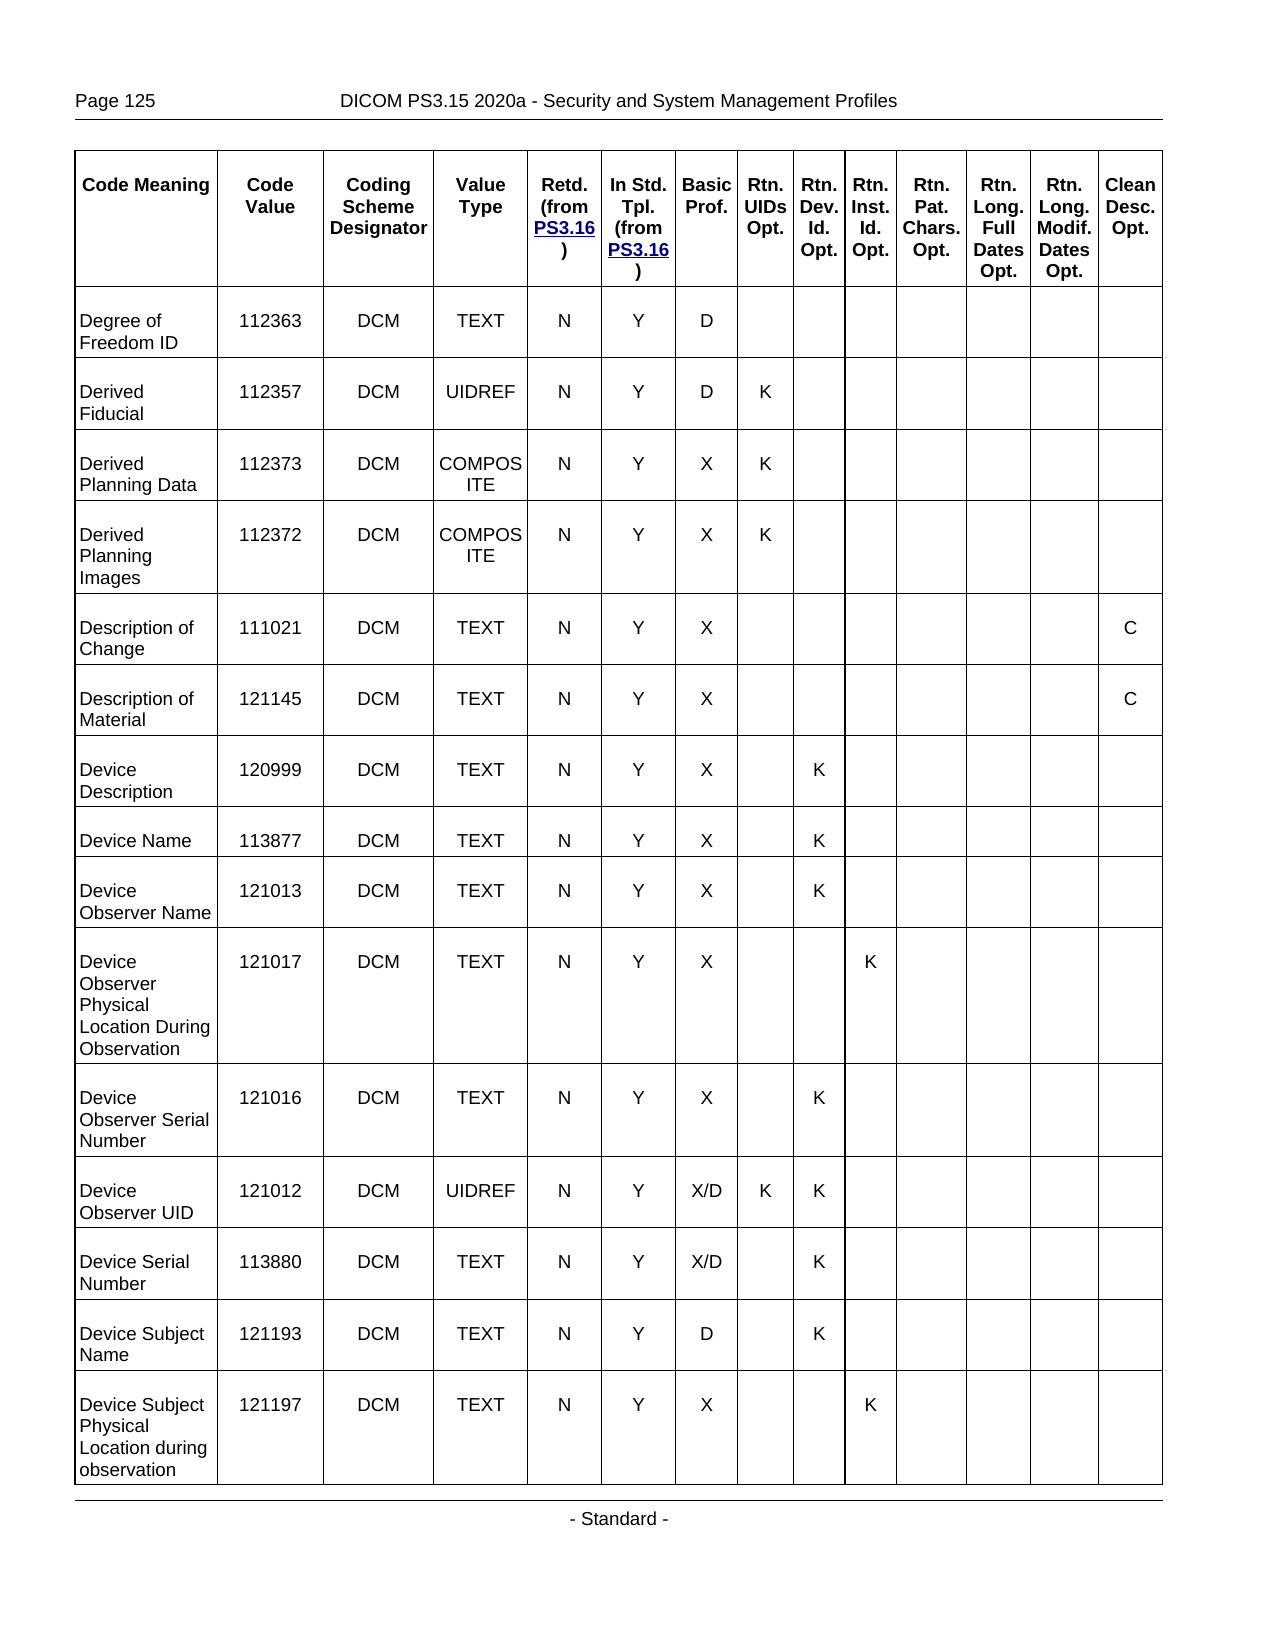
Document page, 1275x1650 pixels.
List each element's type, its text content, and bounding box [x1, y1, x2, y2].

table_cell [967, 358, 1030, 428]
table_cell 121197 [218, 1371, 323, 1484]
table_cell Y [602, 1300, 675, 1370]
table_cell [897, 594, 966, 664]
table_cell DCM [324, 1371, 433, 1484]
table_cell [738, 736, 793, 806]
table_cell [967, 430, 1030, 500]
table_cell DCM [324, 807, 433, 856]
table_cell [1099, 287, 1162, 357]
table_cell DCM [324, 857, 433, 927]
table_cell K [738, 430, 793, 500]
table_cell [967, 1300, 1030, 1370]
table_cell D [676, 1300, 737, 1370]
table_cell [794, 665, 844, 735]
table_cell TEXT [434, 665, 527, 735]
table_cell 120999 [218, 736, 323, 806]
table_cell [846, 1157, 896, 1227]
table_cell [846, 358, 896, 428]
table_cell N [528, 1371, 601, 1484]
table_cell X [676, 594, 737, 664]
table_header Rtn. Inst. Id. Opt. [846, 151, 896, 286]
table_cell X [676, 665, 737, 735]
table_cell [738, 594, 793, 664]
table_cell [897, 928, 966, 1063]
table_cell [1099, 358, 1162, 428]
table_cell Device Observer Physical Location During Observation [76, 928, 217, 1063]
table_cell [1031, 1228, 1098, 1298]
table_cell TEXT [434, 857, 527, 927]
table_cell Y [602, 501, 675, 592]
table_cell K [794, 857, 844, 927]
table_cell [1031, 287, 1098, 357]
table_cell [967, 1064, 1030, 1156]
table_cell K [794, 1300, 844, 1370]
table_cell [897, 736, 966, 806]
table_cell [846, 1064, 896, 1156]
table_cell Derived Fiducial [76, 358, 217, 428]
table_cell [846, 807, 896, 856]
table_header Rtn. Long. Full Dates Opt. [967, 151, 1030, 286]
table_cell Device Observer Serial Number [76, 1064, 217, 1156]
table_cell 121145 [218, 665, 323, 735]
table_cell [897, 665, 966, 735]
table_cell Y [602, 1228, 675, 1298]
table_cell K [794, 1157, 844, 1227]
table_header Rtn. Long. Modif. Dates Opt. [1031, 151, 1098, 286]
table_cell [897, 807, 966, 856]
table_cell Description of Change [76, 594, 217, 664]
table_cell DCM [324, 665, 433, 735]
table_cell [1099, 430, 1162, 500]
table_cell Y [602, 1064, 675, 1156]
table_cell TEXT [434, 1228, 527, 1298]
table_cell [794, 1371, 844, 1484]
table_cell X [676, 1371, 737, 1484]
table_cell N [528, 736, 601, 806]
table_cell 113880 [218, 1228, 323, 1298]
table_cell TEXT [434, 928, 527, 1063]
table_cell [897, 1228, 966, 1298]
table_cell [967, 857, 1030, 927]
table_cell 112373 [218, 430, 323, 500]
table_cell [897, 287, 966, 357]
table_cell [967, 1157, 1030, 1227]
table_header Basic Prof. [676, 151, 737, 286]
table_cell [1099, 1064, 1162, 1156]
table_cell K [738, 1157, 793, 1227]
table_cell [1099, 857, 1162, 927]
table_cell TEXT [434, 1064, 527, 1156]
table_cell Derived Planning Images [76, 501, 217, 592]
table_cell [794, 358, 844, 428]
table_cell N [528, 430, 601, 500]
table_cell Y [602, 807, 675, 856]
table_cell 112363 [218, 287, 323, 357]
table_cell [897, 857, 966, 927]
table_cell N [528, 1064, 601, 1156]
table_cell TEXT [434, 594, 527, 664]
table_cell K [794, 1228, 844, 1298]
table_cell K [846, 928, 896, 1063]
table_cell TEXT [434, 287, 527, 357]
table_cell K [738, 501, 793, 592]
table_cell [1031, 665, 1098, 735]
table_cell [1099, 736, 1162, 806]
table_cell [967, 1228, 1030, 1298]
table_cell [1099, 1228, 1162, 1298]
table_header Coding Scheme Designator [324, 151, 433, 286]
table_cell X [676, 430, 737, 500]
table_header Code Meaning [76, 151, 217, 286]
table_cell [846, 430, 896, 500]
table_cell [738, 807, 793, 856]
table_cell [1031, 1157, 1098, 1227]
table_cell Device Name [76, 807, 217, 856]
table_cell [897, 1064, 966, 1156]
table_cell [967, 287, 1030, 357]
table_header Rtn. UIDs Opt. [738, 151, 793, 286]
table_cell N [528, 665, 601, 735]
table_cell UIDREF [434, 1157, 527, 1227]
table_cell [738, 1228, 793, 1298]
table_cell DCM [324, 501, 433, 592]
table_cell [967, 807, 1030, 856]
table_cell [1099, 1371, 1162, 1484]
table_cell X [676, 807, 737, 856]
table_cell D [676, 287, 737, 357]
table_cell TEXT [434, 736, 527, 806]
table_cell [1099, 1157, 1162, 1227]
table_cell Y [602, 1157, 675, 1227]
table_cell DCM [324, 1300, 433, 1370]
table_cell [967, 928, 1030, 1063]
table_cell Derived Planning Data [76, 430, 217, 500]
table_cell Device Subject Name [76, 1300, 217, 1370]
table_cell [897, 358, 966, 428]
table_cell [846, 1228, 896, 1298]
table_cell Degree of Freedom ID [76, 287, 217, 357]
table_cell N [528, 358, 601, 428]
table_cell Y [602, 358, 675, 428]
table_cell C [1099, 665, 1162, 735]
table_cell [738, 928, 793, 1063]
table_cell K [794, 1064, 844, 1156]
table_cell N [528, 1228, 601, 1298]
table_cell DCM [324, 1157, 433, 1227]
table_cell X [676, 736, 737, 806]
table_cell 111021 [218, 594, 323, 664]
table_cell [1031, 928, 1098, 1063]
table_cell [1031, 1371, 1098, 1484]
table_cell TEXT [434, 1300, 527, 1370]
table_cell [1031, 594, 1098, 664]
table_cell X [676, 928, 737, 1063]
table_cell COMPOSITE [434, 501, 527, 592]
table_cell Y [602, 430, 675, 500]
table_cell [846, 1300, 896, 1370]
table_cell [1031, 1064, 1098, 1156]
table_cell 112372 [218, 501, 323, 592]
table_cell 121016 [218, 1064, 323, 1156]
table_cell [1031, 430, 1098, 500]
table_cell [794, 928, 844, 1063]
table_cell [1031, 501, 1098, 592]
table_cell [1099, 807, 1162, 856]
table_cell [846, 665, 896, 735]
table_cell [967, 736, 1030, 806]
table_cell N [528, 1157, 601, 1227]
table_cell [738, 857, 793, 927]
table_cell 121012 [218, 1157, 323, 1227]
table_cell X/D [676, 1157, 737, 1227]
table_cell [967, 501, 1030, 592]
table_cell DCM [324, 430, 433, 500]
table_header Rtn. Dev. Id. Opt. [794, 151, 844, 286]
table_cell [794, 287, 844, 357]
table_cell Y [602, 594, 675, 664]
table_cell [897, 1371, 966, 1484]
table_cell K [738, 358, 793, 428]
table_cell [846, 736, 896, 806]
table_cell UIDREF [434, 358, 527, 428]
table_cell DCM [324, 594, 433, 664]
table_cell [738, 665, 793, 735]
table_cell 113877 [218, 807, 323, 856]
table_cell [738, 1371, 793, 1484]
table_cell Device Observer Name [76, 857, 217, 927]
table_cell K [794, 736, 844, 806]
table_cell [1031, 807, 1098, 856]
table_cell Device Description [76, 736, 217, 806]
table_cell Y [602, 1371, 675, 1484]
table_cell [1031, 1300, 1098, 1370]
table_cell 121013 [218, 857, 323, 927]
table_cell 112357 [218, 358, 323, 428]
table_header Value Type [434, 151, 527, 286]
table_header In Std. Tpl. (from PS3.16) [602, 151, 675, 286]
table_cell [897, 430, 966, 500]
table_cell Y [602, 928, 675, 1063]
table_cell X/D [676, 1228, 737, 1298]
table_cell X [676, 857, 737, 927]
table_cell Y [602, 287, 675, 357]
table_cell Device Subject Physical Location during observation [76, 1371, 217, 1484]
table_cell DCM [324, 928, 433, 1063]
table_cell [738, 287, 793, 357]
table_cell N [528, 594, 601, 664]
table_header Retd. (from PS3.16) [528, 151, 601, 286]
table_cell [1099, 501, 1162, 592]
table_header Clean Desc. Opt. [1099, 151, 1162, 286]
table_header Code Value [218, 151, 323, 286]
table_cell N [528, 1300, 601, 1370]
table_cell [738, 1064, 793, 1156]
table_cell Description of Material [76, 665, 217, 735]
table_cell K [846, 1371, 896, 1484]
table_cell [967, 665, 1030, 735]
table_cell D [676, 358, 737, 428]
table_cell X [676, 1064, 737, 1156]
table_cell Device Serial Number [76, 1228, 217, 1298]
table_cell DCM [324, 1228, 433, 1298]
table_cell COMPOSITE [434, 430, 527, 500]
table_cell [1031, 358, 1098, 428]
table_cell 121017 [218, 928, 323, 1063]
table_cell N [528, 287, 601, 357]
table_cell [1031, 736, 1098, 806]
table_cell Y [602, 857, 675, 927]
table_cell N [528, 857, 601, 927]
table_cell [846, 287, 896, 357]
table_cell DCM [324, 736, 433, 806]
table_cell [897, 1157, 966, 1227]
table_cell [897, 501, 966, 592]
table_cell [1099, 928, 1162, 1063]
table_cell [738, 1300, 793, 1370]
table_cell [967, 594, 1030, 664]
table_header Rtn. Pat. Chars. Opt. [897, 151, 966, 286]
table_cell [967, 1371, 1030, 1484]
table_cell Y [602, 736, 675, 806]
table_cell [794, 594, 844, 664]
table_cell Y [602, 665, 675, 735]
table_cell [846, 594, 896, 664]
table_cell [1031, 857, 1098, 927]
table_cell 121193 [218, 1300, 323, 1370]
table_cell DCM [324, 1064, 433, 1156]
table_cell TEXT [434, 807, 527, 856]
table_cell N [528, 807, 601, 856]
table_cell [897, 1300, 966, 1370]
table_cell [1099, 1300, 1162, 1370]
table_cell Device Observer UID [76, 1157, 217, 1227]
table_cell DCM [324, 287, 433, 357]
table_cell [846, 501, 896, 592]
table_cell X [676, 501, 737, 592]
table_cell DCM [324, 358, 433, 428]
table_cell [794, 501, 844, 592]
table_cell [846, 857, 896, 927]
table_cell N [528, 501, 601, 592]
table_cell TEXT [434, 1371, 527, 1484]
table_cell N [528, 928, 601, 1063]
table_cell K [794, 807, 844, 856]
table_cell C [1099, 594, 1162, 664]
table_cell [794, 430, 844, 500]
